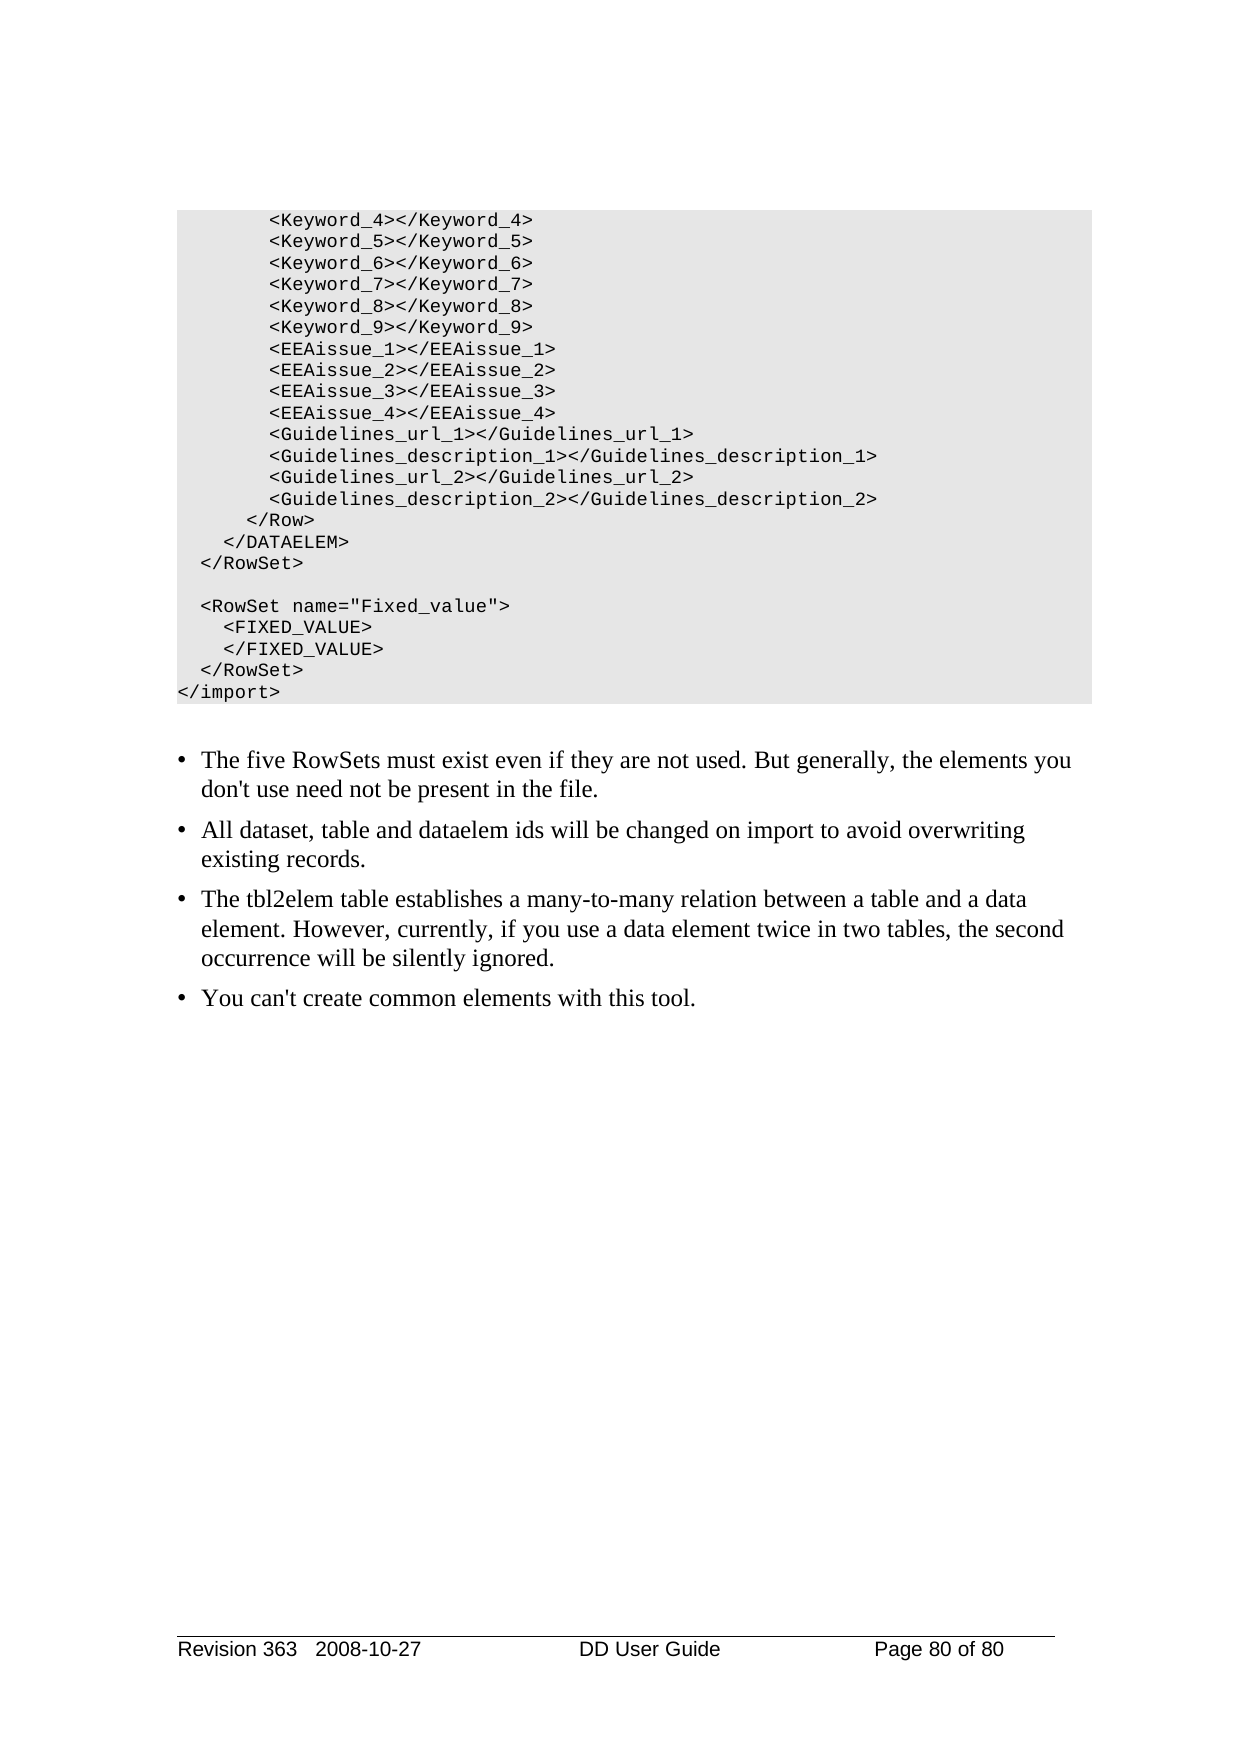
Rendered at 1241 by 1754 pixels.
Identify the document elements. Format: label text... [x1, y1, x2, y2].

list <Guidelines_description_2></Guidelines_description_2> [177, 489, 1092, 511]
list </Row> [177, 511, 1092, 532]
list The tbl2elem table establishes a many-to-many relation between a table and a data element. However, currently, if you use a data element twice in two tables, the second occurrence will be silently ignored. [177, 884, 1092, 972]
list <Guidelines_url_1></Guidelines_url_1> [177, 425, 1092, 446]
list <Guidelines_description_1></Guidelines_description_1> [177, 446, 1092, 468]
list <Keyword_5></Keyword_5> [177, 232, 1092, 253]
list All dataset, table and dataelem ids will be changed on import to avoid overwriting existing records. [177, 814, 1092, 873]
list <Keyword_9></Keyword_9> [177, 317, 1092, 339]
list </RowSet> [177, 661, 1092, 682]
list </RowSet> [177, 553, 1092, 575]
list <Guidelines_url_2></Guidelines_url_2> [177, 468, 1092, 489]
list <RowSet name="Fixed_value"> [177, 575, 1092, 618]
list <EEAissue_2></EEAissue_2> [177, 360, 1092, 382]
list <EEAissue_1></EEAissue_1> [177, 339, 1092, 360]
list </FIXED_VALUE> [177, 639, 1092, 661]
list <EEAissue_4></EEAissue_4> [177, 403, 1092, 425]
list <FIXED_VALUE> [177, 618, 1092, 639]
list <Keyword_8></Keyword_8> [177, 296, 1092, 317]
list <Keyword_6></Keyword_6> [177, 253, 1092, 274]
list The five RowSets must exist even if they are not used. But generally, the elements you don't use need not be present in the file. [177, 744, 1092, 803]
list </import> [177, 682, 1092, 704]
list <EEAissue_3></EEAissue_3> [177, 382, 1092, 403]
list You can't create common elements with this tool. [177, 983, 1092, 1012]
list </DATAELEM> [177, 532, 1092, 553]
list <Keyword_4></Keyword_4> [177, 210, 1092, 232]
list <Keyword_7></Keyword_7> [177, 274, 1092, 296]
